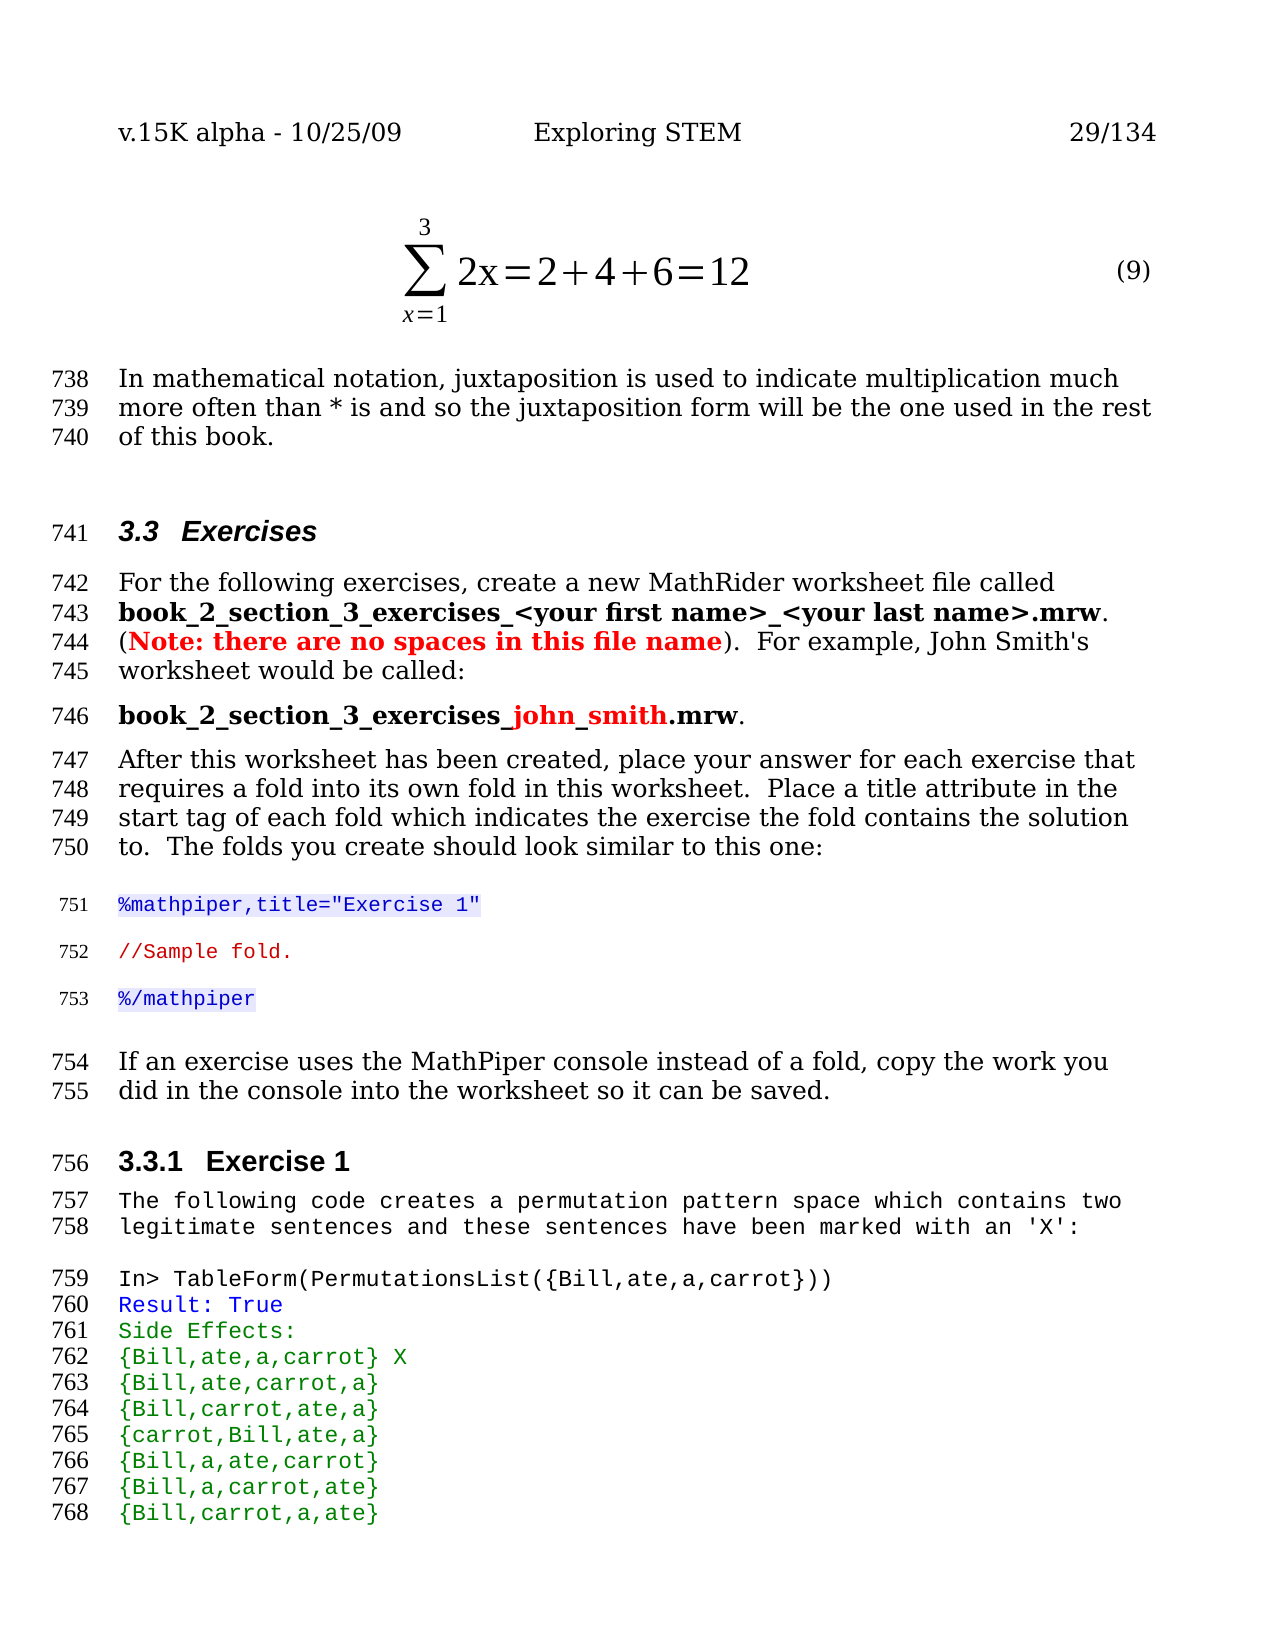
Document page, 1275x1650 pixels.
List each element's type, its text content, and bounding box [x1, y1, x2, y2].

text The following code creates a permutation pattern space which contains two legitimate sentences and these sentences have been marked with an 'X': [118, 1190, 1157, 1242]
text In> TableForm(PermutationsList({Bill,ate,a,carrot})) [118, 1268, 1157, 1293]
text {Bill,ate,a,carrot} X [118, 1345, 1157, 1371]
text After this worksheet has been created, place your answer for each exercise that requires a fold into its own fold in this worksheet. Place a title attribute in the start tag of each fold which indicates the exercise the fold contains the solution to. The folds you create should look similar to this one: [118, 745, 1157, 862]
text %mathpiper,title="Exercise 1" [118, 894, 1157, 917]
text In mathematical notation, juxtaposition is used to indicate multiplication much more often than * is and so the juxtaposition form will be the one used in the rest of this book. [118, 364, 1157, 452]
text Side Effects: [118, 1319, 1157, 1345]
table_header [118, 206, 1041, 335]
text {Bill,a,carrot,ate} [118, 1475, 1157, 1501]
text //Sample fold. [118, 941, 1157, 965]
text For the following exercises, create a new MathRider worksheet file called book_2_section_3_exercises_<your first name>_<your last name>.mrw. (Note: there are no spaces in this file name). For example, John Smith's worksheet would be called: [118, 569, 1157, 686]
text {Bill,carrot,a,ate} [118, 1501, 1157, 1527]
text %/mathpiper [118, 988, 1157, 1012]
text {Bill,carrot,ate,a} [118, 1397, 1157, 1423]
text {Bill,a,ate,carrot} [118, 1449, 1157, 1475]
text Result: True [118, 1293, 1157, 1319]
subtitle Exercises [118, 514, 1157, 548]
subtitle Exercise 1 [118, 1144, 1157, 1178]
text {Bill,ate,carrot,a} [118, 1371, 1157, 1397]
text book_2_section_3_exercises_john_smith.mrw. [118, 701, 1157, 730]
text {carrot,Bill,ate,a} [118, 1423, 1157, 1449]
table_header (9) [1041, 206, 1157, 335]
text If an exercise uses the MathPiper console instead of a fold, copy the work you did in the console into the worksheet so it can be saved. [118, 1047, 1157, 1105]
